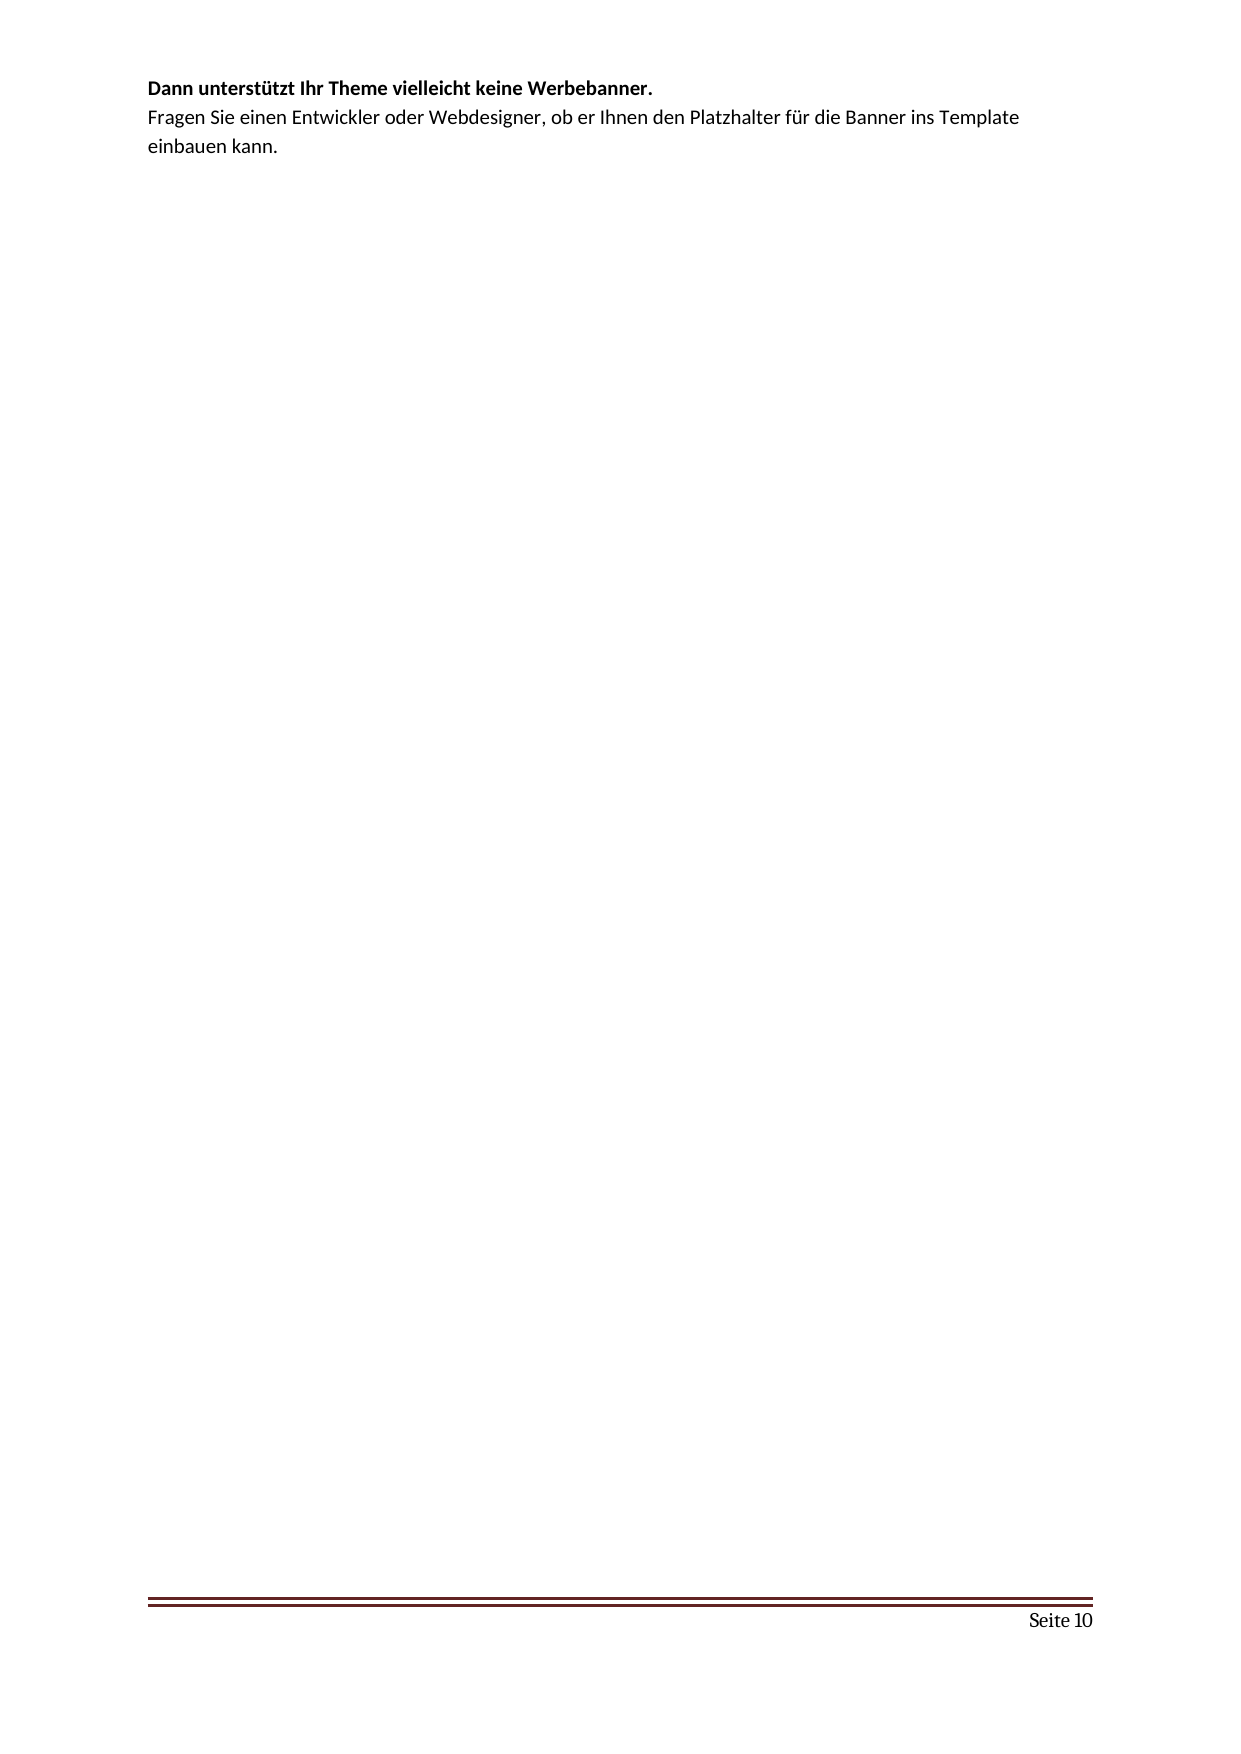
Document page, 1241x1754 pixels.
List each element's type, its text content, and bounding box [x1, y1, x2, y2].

text Dann unterstützt Ihr Theme vielleicht keine Werbebanner. Fragen Sie einen Entwickler oder Webdesigner, ob er Ihnen den Platzhalter für die Banner ins Template einbauen kann. [148, 75, 1093, 159]
